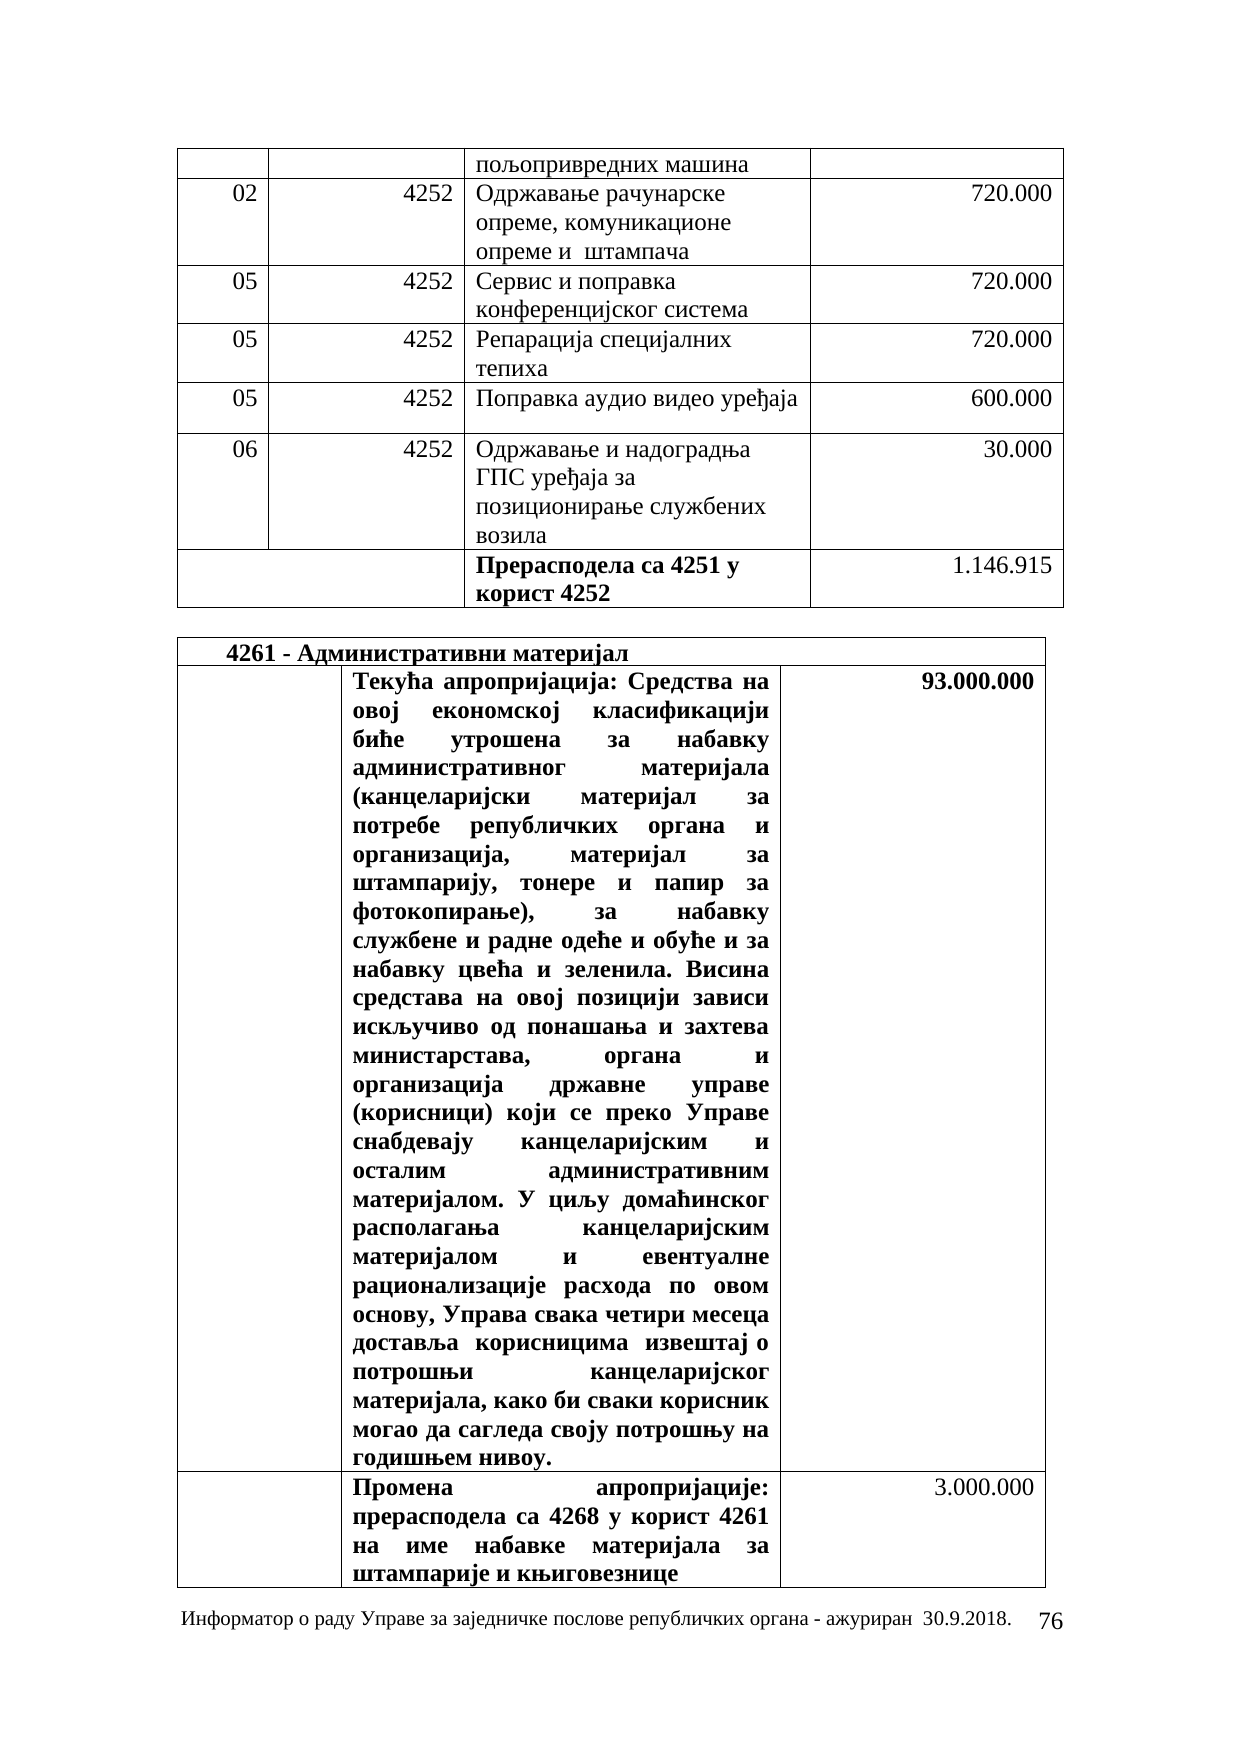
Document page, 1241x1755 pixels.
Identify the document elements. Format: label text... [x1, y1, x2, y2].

table_cell 05 [178, 383, 268, 433]
table_cell 06 [178, 434, 268, 549]
table_cell 4252 [269, 434, 464, 549]
table_cell [269, 149, 464, 177]
table_cell Поправка аудио видео уређаја [465, 383, 810, 433]
table_cell [811, 149, 1063, 177]
table_cell Прерасподела са 4251 у корист 4252 [465, 550, 810, 607]
table_cell 720.000 [811, 266, 1063, 323]
table_cell Промена апропријације: прерасподела са 4268 у корист 4261 на име набавке материјала за штампарије и књиговезнице [342, 1472, 780, 1587]
table_cell Текућа апропријација: Средства на овој економској класификацији биће утрошена за набавку административног материјала (канцеларијски материјал за потребе републичких органа и организација, материјал за штампарију, тонере и папир за фотокопирање), за набавку службене и радне одеће и обуће и за набавку цвећа и зеленила. Висина средстава на овој позицији зависи искључиво од понашања и захтева министарстава, органа и организација државне управе (корисници) који се преко Управе снабдевају канцеларијским и осталим административним материјалом. У циљу домаћинског располагања канцеларијским материјалом и евентуалне рационализације расхода по овом основу, Управа свака четири месеца доставља корисницима извештај о потрошњи канцеларијског материјала, како би сваки корисник могао да сагледа своју потрошњу на годишњем нивоу. [342, 666, 780, 1471]
table_cell Одржавање и надоградња ГПС уређаја за позиционирање службених возила [465, 434, 810, 549]
table_cell 600.000 [811, 383, 1063, 433]
table_cell 4252 [269, 324, 464, 382]
table_cell 93.000.000 [781, 666, 1045, 1471]
table_cell [178, 1472, 341, 1587]
table_cell 4252 [269, 266, 464, 323]
table_cell 4252 [269, 179, 464, 265]
table_cell 3.000.000 [781, 1472, 1045, 1587]
table_cell пољопривредних машина [465, 149, 810, 177]
table_cell [178, 149, 268, 177]
table_cell 30.000 [811, 434, 1063, 549]
table_cell 05 [178, 266, 268, 323]
table_header 4261 - Административни материјал [178, 638, 1045, 665]
table_cell 4252 [269, 383, 464, 433]
table_cell Одржавање рачунарске опреме, комуникационе опреме и штампача [465, 179, 810, 265]
table_cell Сервис и поправка конференцијског система [465, 266, 810, 323]
table_cell [178, 550, 464, 607]
table_cell 05 [178, 324, 268, 382]
table_cell 02 [178, 179, 268, 265]
table_cell 720.000 [811, 324, 1063, 382]
table_cell Репарација специјалних тепиха [465, 324, 810, 382]
table_cell [178, 666, 341, 1471]
table_cell 1.146.915 [811, 550, 1063, 607]
table_cell 720.000 [811, 179, 1063, 265]
